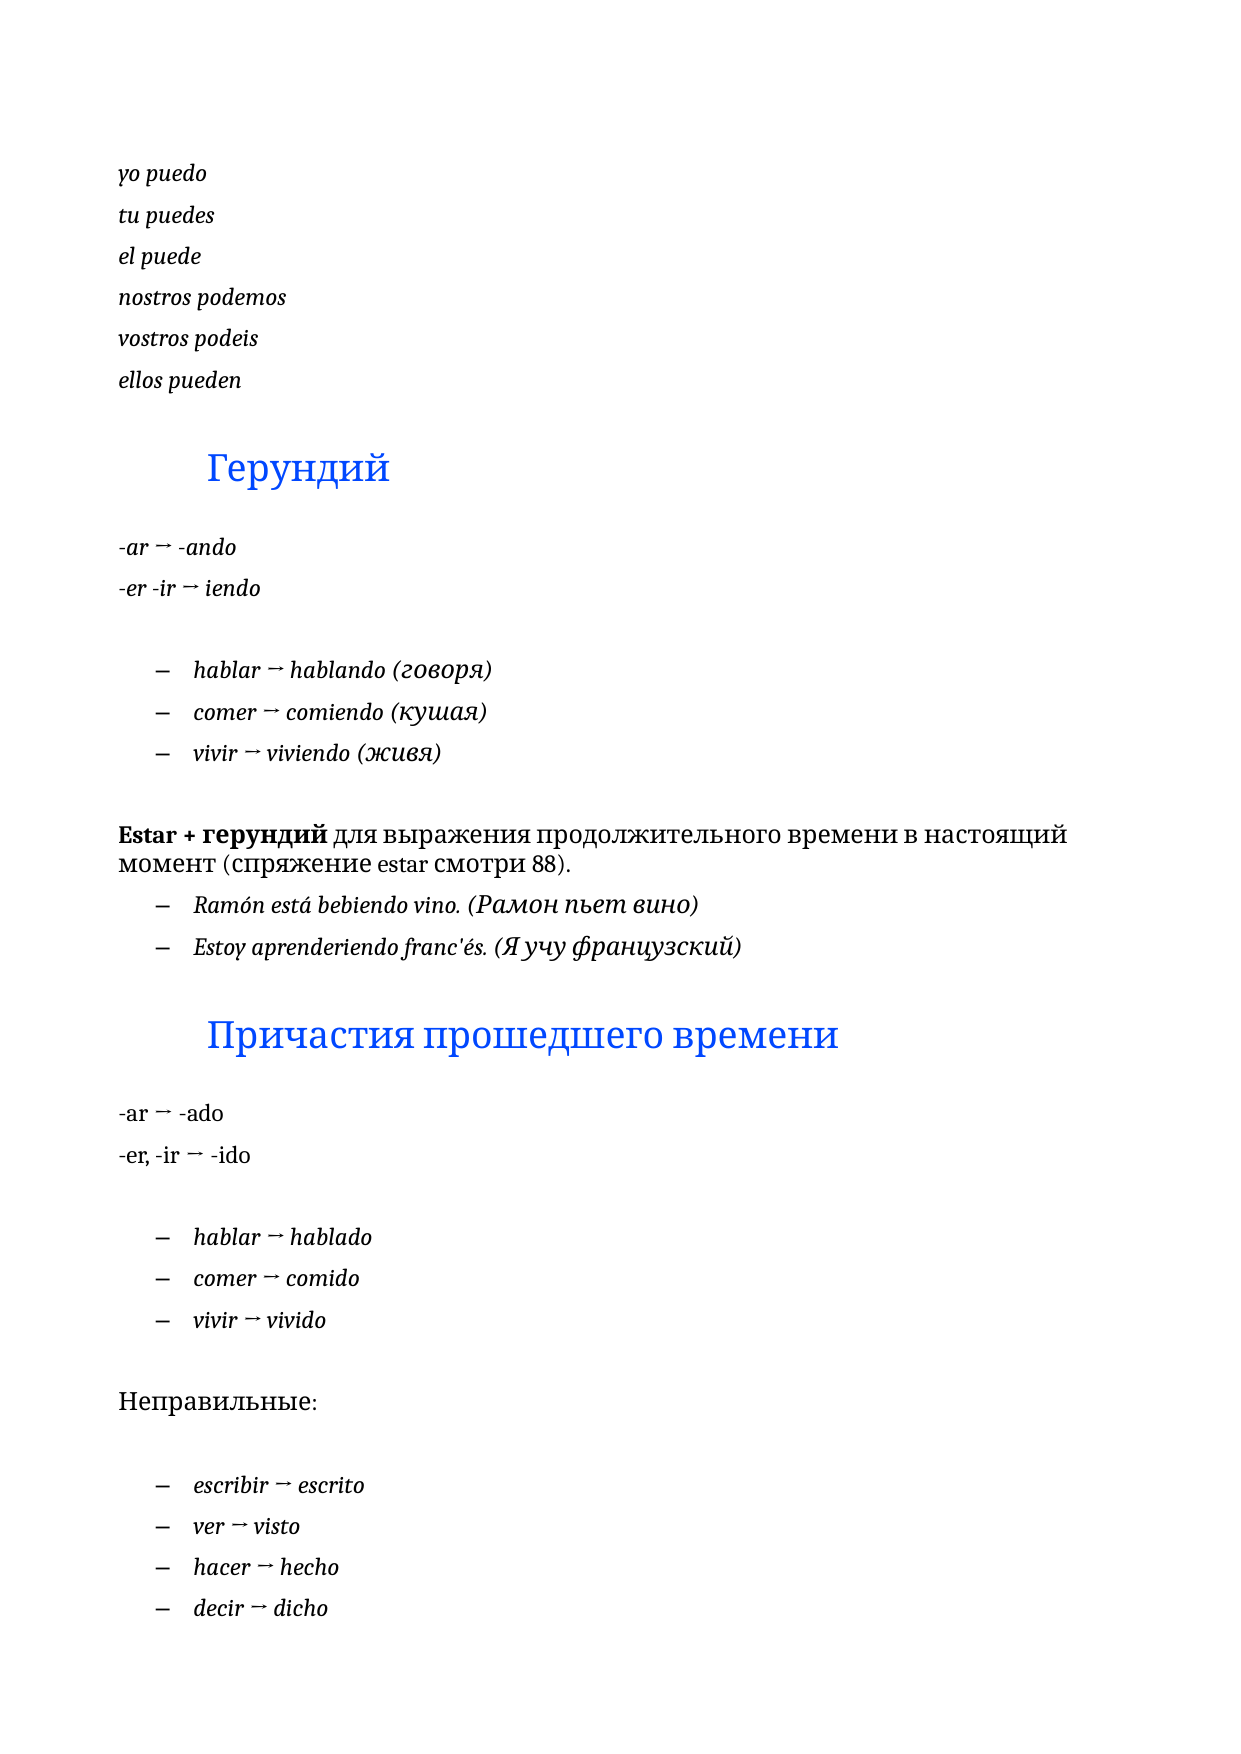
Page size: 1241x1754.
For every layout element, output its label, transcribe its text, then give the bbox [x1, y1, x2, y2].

list comer → comiendo (кушая) [156, 697, 1122, 726]
text Причастия прошедшего времени [207, 1015, 1122, 1058]
list Estoy aprenderiendo franc'és. (Я учу французский) [156, 932, 1122, 961]
text tu puedes [118, 201, 1122, 229]
list comer → comido [156, 1264, 1122, 1293]
text Estar + герундий для выражения продолжительного времени в настоящий момент (спряжение estar смотри 88). [118, 821, 1122, 879]
list decir → dicho [156, 1594, 1122, 1623]
list hablar → hablado [156, 1223, 1122, 1252]
list Ramón está bebiendo vino. (Рамон пьет вино) [156, 891, 1122, 920]
list escribir → escrito [156, 1471, 1122, 1499]
list vivir → vivido [156, 1306, 1122, 1334]
text vostros podeis [118, 324, 1122, 353]
text -ar → -ado [118, 1099, 1122, 1128]
text el puede [118, 242, 1122, 271]
text Герундий [207, 448, 1122, 491]
text -er, -ir → -ido [118, 1141, 1122, 1169]
list hacer → hecho [156, 1553, 1122, 1582]
text ellos pueden [118, 366, 1122, 394]
text -er -ir → iendo [118, 574, 1122, 602]
text nostros podemos [118, 283, 1122, 312]
text yo puedo [118, 159, 1122, 188]
text -ar → -ando [118, 532, 1122, 561]
text Неправильные: [118, 1388, 1122, 1417]
list ver → visto [156, 1512, 1122, 1541]
list hablar → hablando (говоря) [156, 656, 1122, 685]
list vivir → viviendo (живя) [156, 739, 1122, 767]
